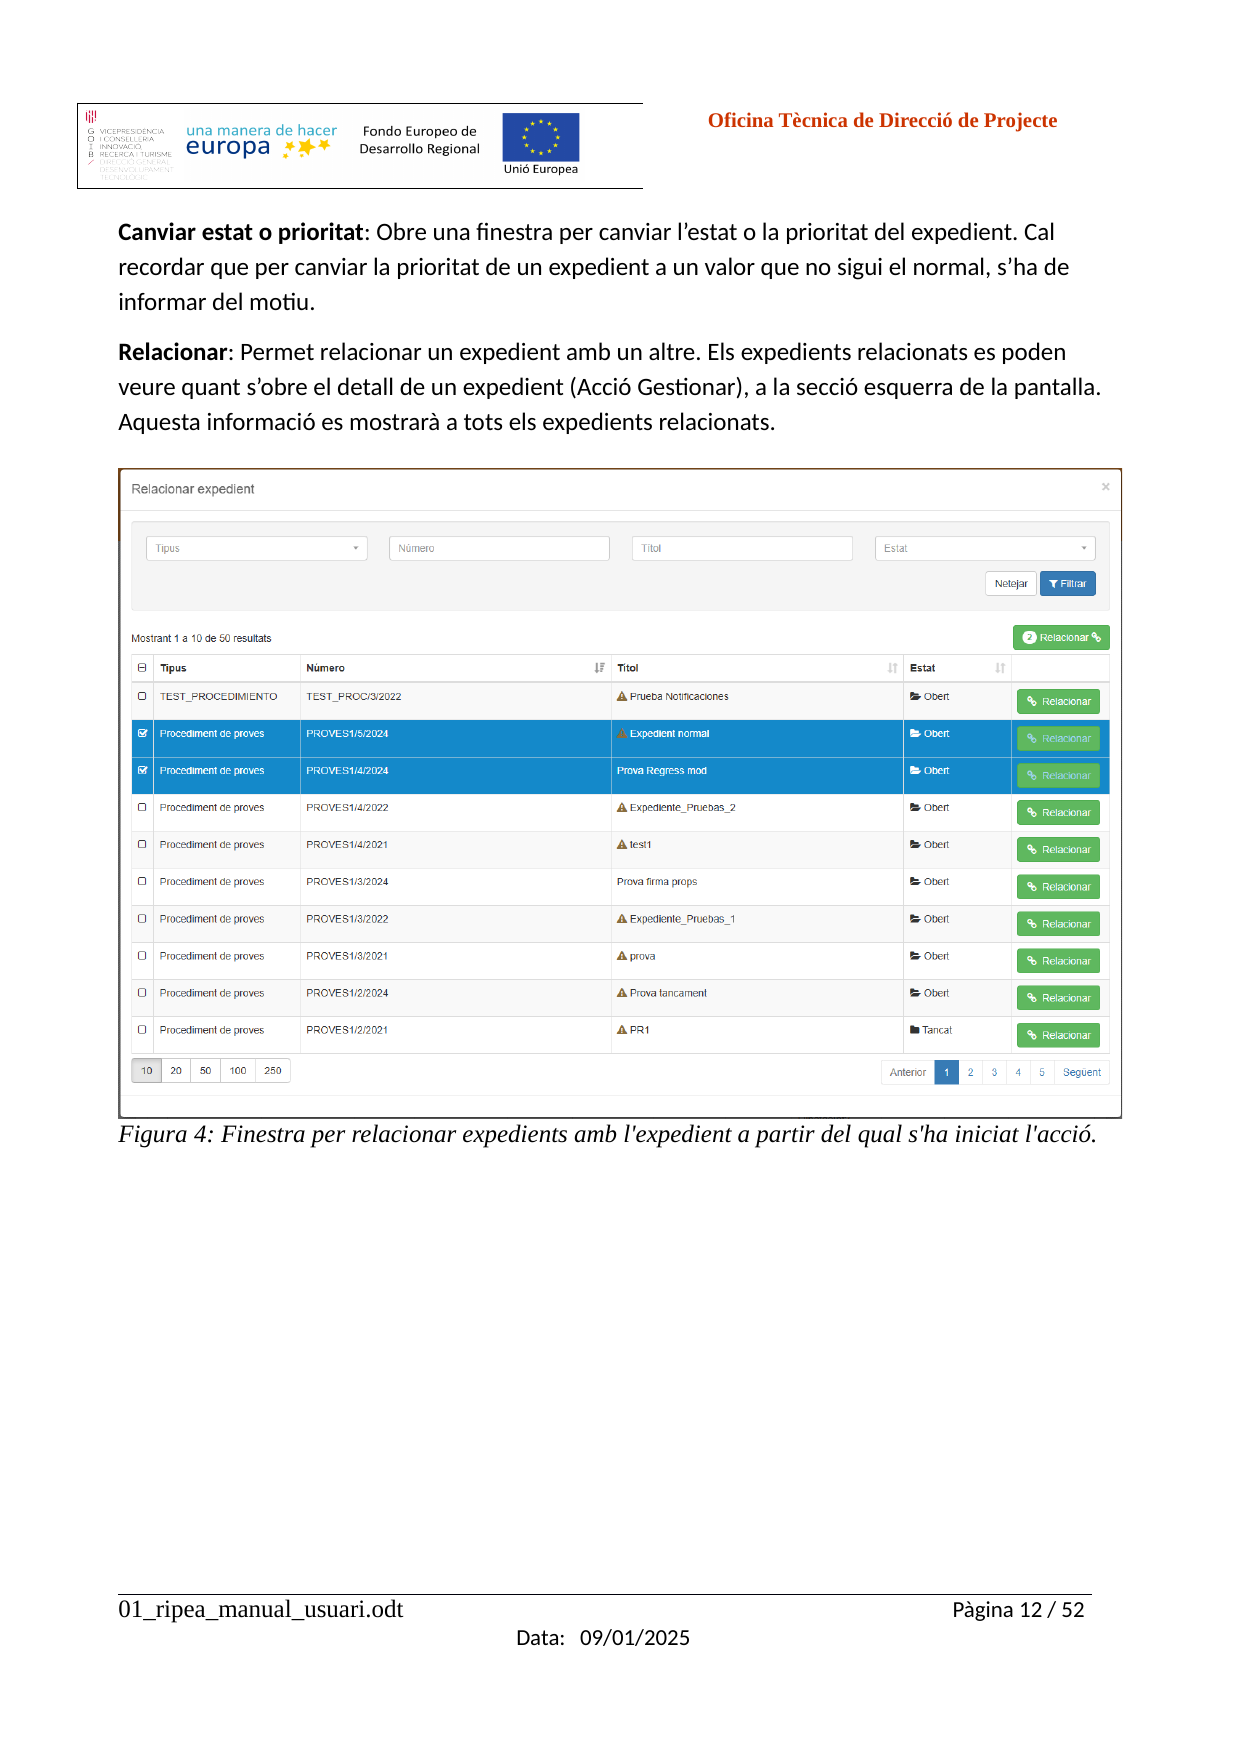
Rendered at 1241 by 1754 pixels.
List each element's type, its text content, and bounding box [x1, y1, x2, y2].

text Relacionar: Permet relacionar un expedient amb un altre. Els expedients relacionats es poden veure quant s’obre el detall de un expedient (Acció Gestionar), a la secció esquerra de la pantalla. Aquesta informació es mostrarà a tots els expedients relacionats. [118, 336, 1122, 436]
picture [82, 108, 178, 182]
picture [184, 108, 585, 182]
text Figura 4: Finestra per relacionar expedients amb l'expedient a partir del qual s'ha iniciat l'acció. [118, 1119, 1122, 1147]
text Canviar estat o prioritat: Obre una finestra per canviar l’estat o la prioritat del expedient. Cal recordar que per canviar la prioritat de un expedient a un valor que no sigui el normal, s’ha de informar del motiu. [118, 216, 1122, 317]
picture [118, 468, 1123, 1119]
